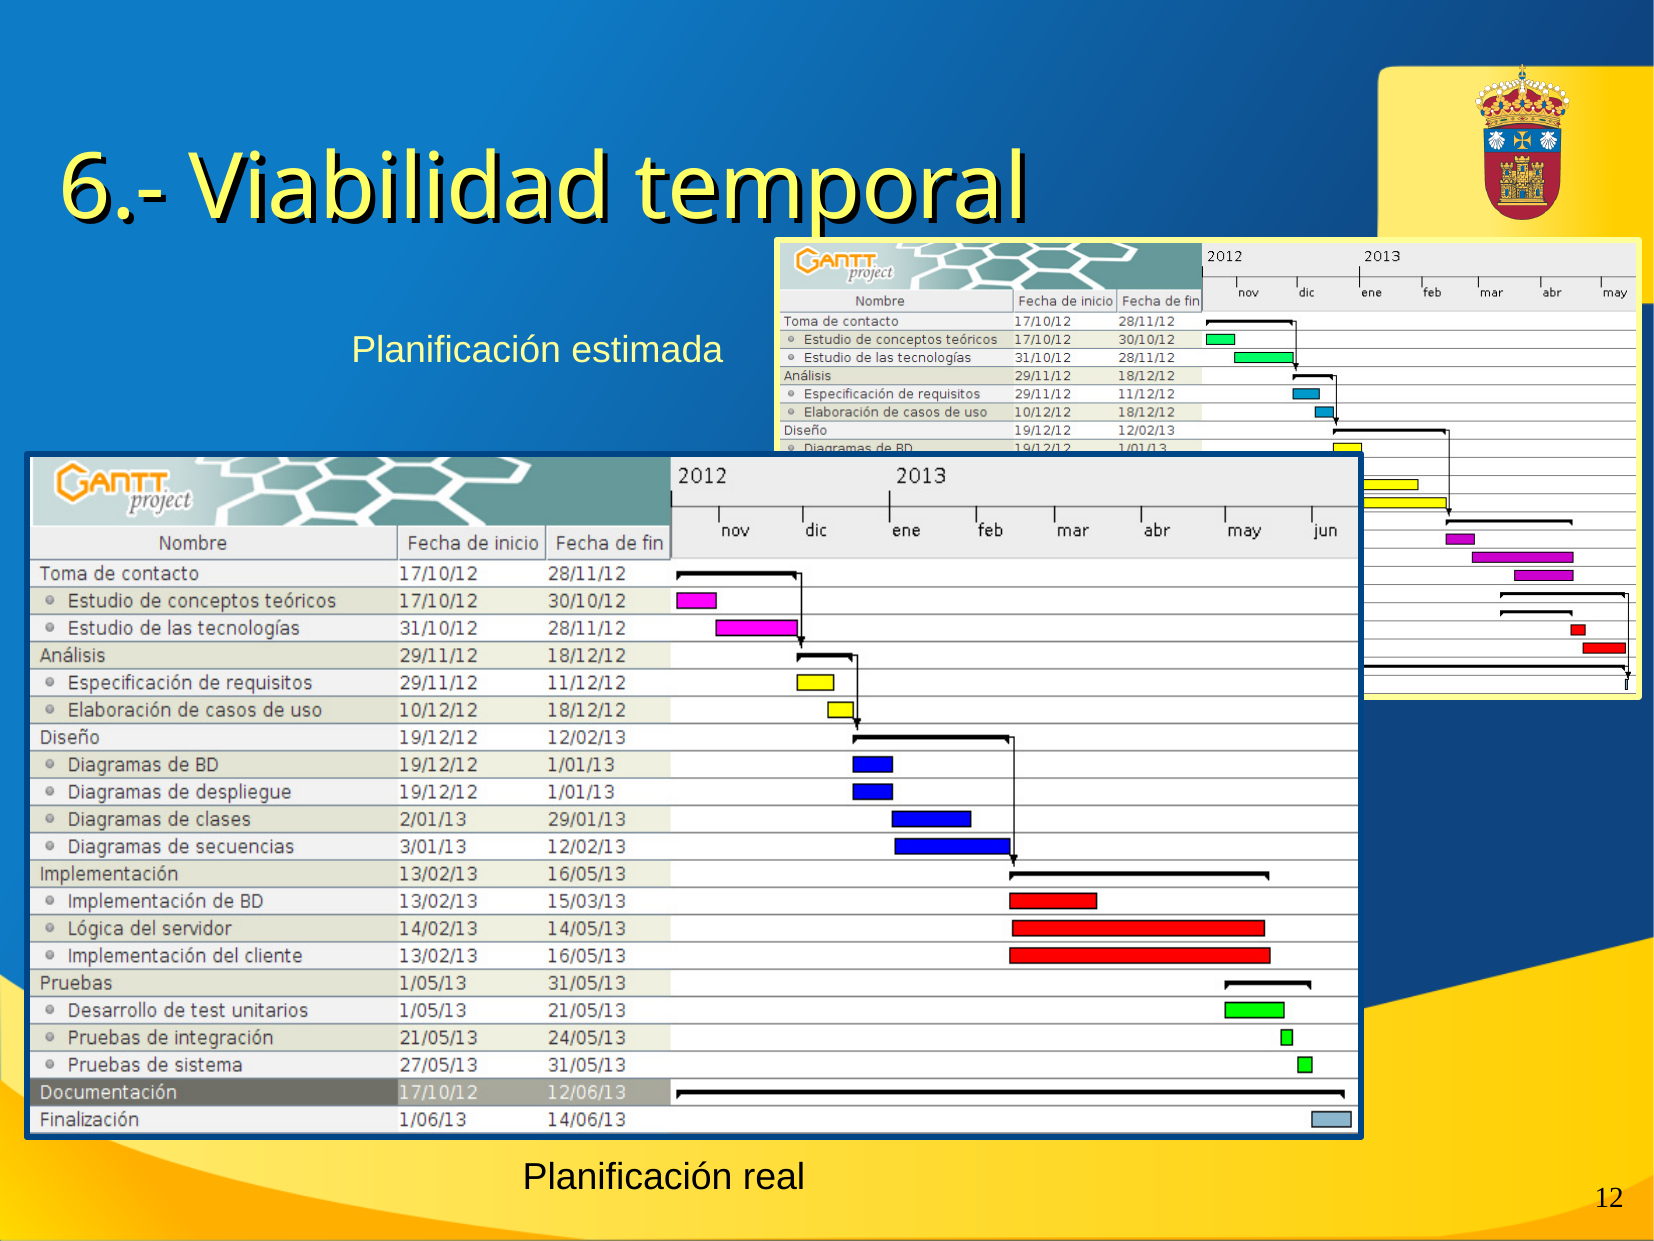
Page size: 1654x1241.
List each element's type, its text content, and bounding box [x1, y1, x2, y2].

text_box Planificación estimada [336, 321, 739, 378]
text_box Planificación real [507, 1147, 821, 1205]
title 6.- Viabilidad temporal [59, 70, 1335, 296]
picture [0, 0, 1654, 1241]
